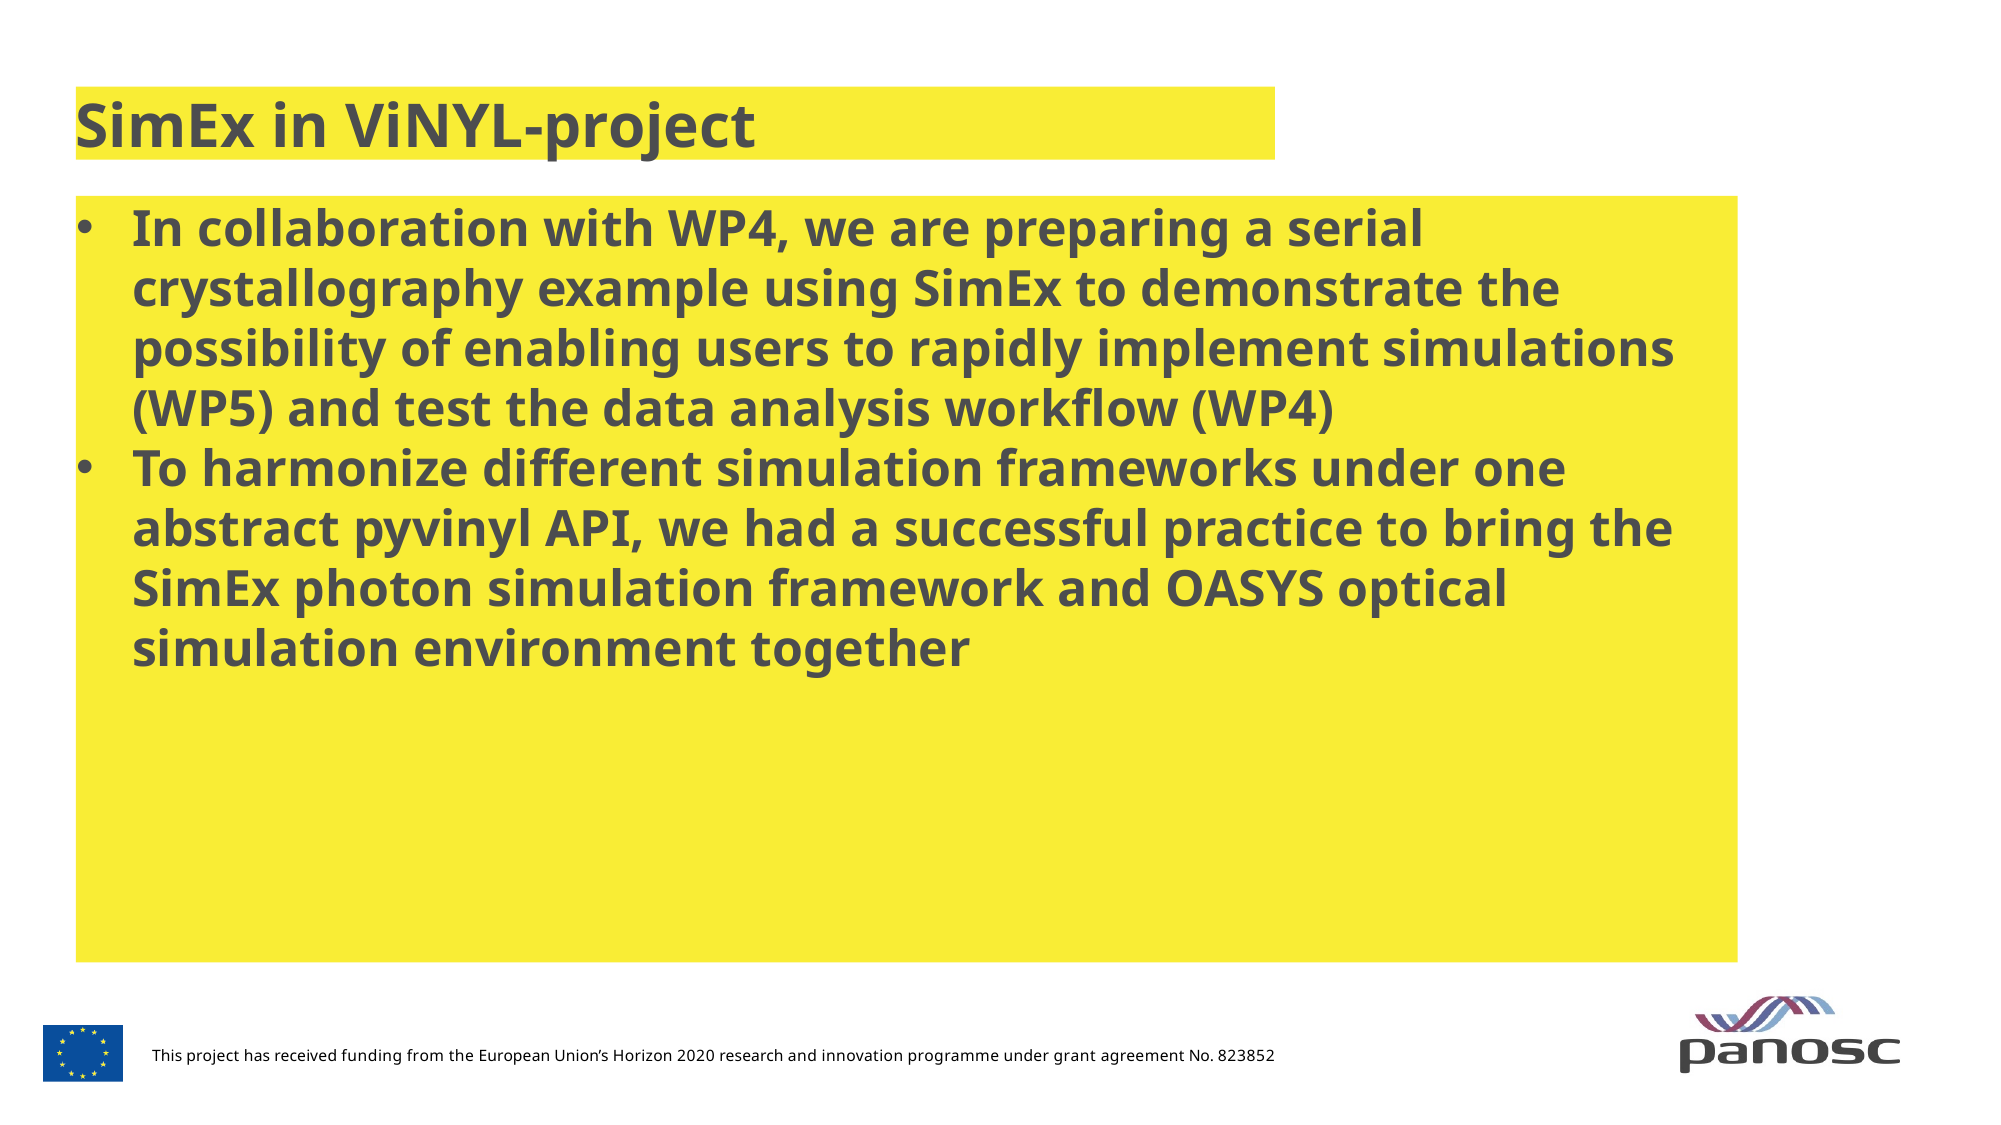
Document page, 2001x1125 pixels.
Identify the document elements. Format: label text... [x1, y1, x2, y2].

text_box In collaboration with WP4, we are preparing a serial crystallography example using SimEx to demonstrate the possibility of enabling users to rapidly implement simulations (WP5) and test the data analysis workflow (WP4) To harmonize different simulation frameworks under one abstract pyvinyl API, we had a successful practice to bring the SimEx photon simulation framework and OASYS optical simulation environment together [75, 195, 1738, 963]
text_box SimEx in ViNYL-project [75, 86, 1275, 160]
picture [1, 947, 1999, 1125]
